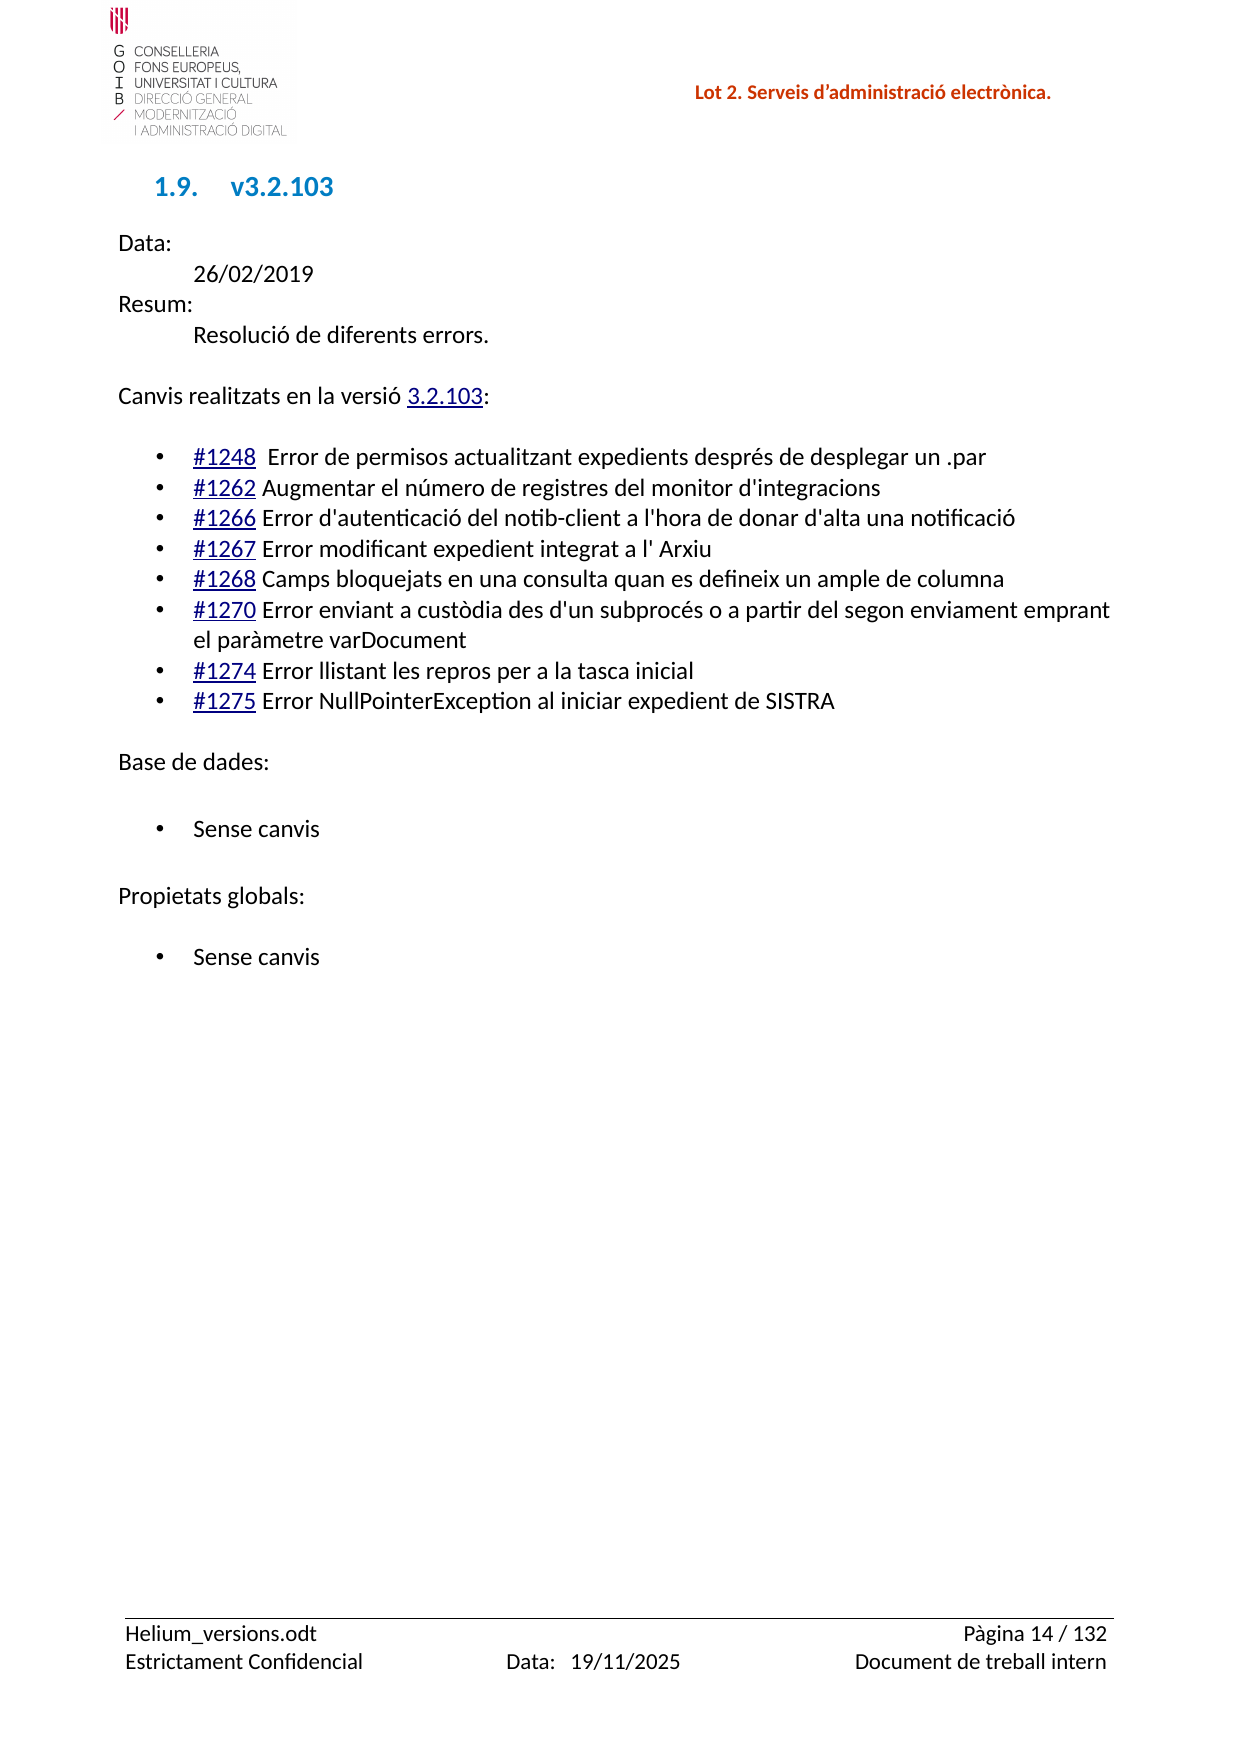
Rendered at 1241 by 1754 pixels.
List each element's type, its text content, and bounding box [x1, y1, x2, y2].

text Data: [118, 228, 1122, 258]
list #1248 Error de permisos actualitzant expedients després de desplegar un .par [156, 441, 1122, 472]
picture [100, 0, 297, 144]
text Base de dades: [118, 746, 1122, 777]
list #1274 Error llistant les repros per a la tasca inicial [156, 655, 1122, 685]
text Resum: [118, 289, 1122, 319]
list #1262 Augmentar el número de registres del monitor d'integracions [156, 472, 1122, 502]
list Sense canvis [156, 813, 1122, 844]
list #1267 Error modificant expedient integrat a l' Arxiu [156, 533, 1122, 563]
list #1275 Error NullPointerException al iniciar expedient de SISTRA [156, 685, 1122, 716]
text 26/02/2019 [118, 258, 1122, 289]
text Resolució de diferents errors. [118, 319, 1122, 350]
list Sense canvis [156, 941, 1122, 972]
text Canvis realitzats en la versió 3.2.103: [118, 380, 1122, 411]
list #1270 Error enviant a custòdia des d'un subprocés o a partir del segon enviament emprant el paràmetre varDocument [156, 594, 1122, 655]
text Propietats globals: [118, 880, 1122, 911]
subtitle v3.2.103 [153, 168, 1122, 204]
list #1266 Error d'autenticació del notib-client a l'hora de donar d'alta una notificació [156, 502, 1122, 533]
list #1268 Camps bloquejats en una consulta quan es defineix un ample de columna [156, 563, 1122, 594]
